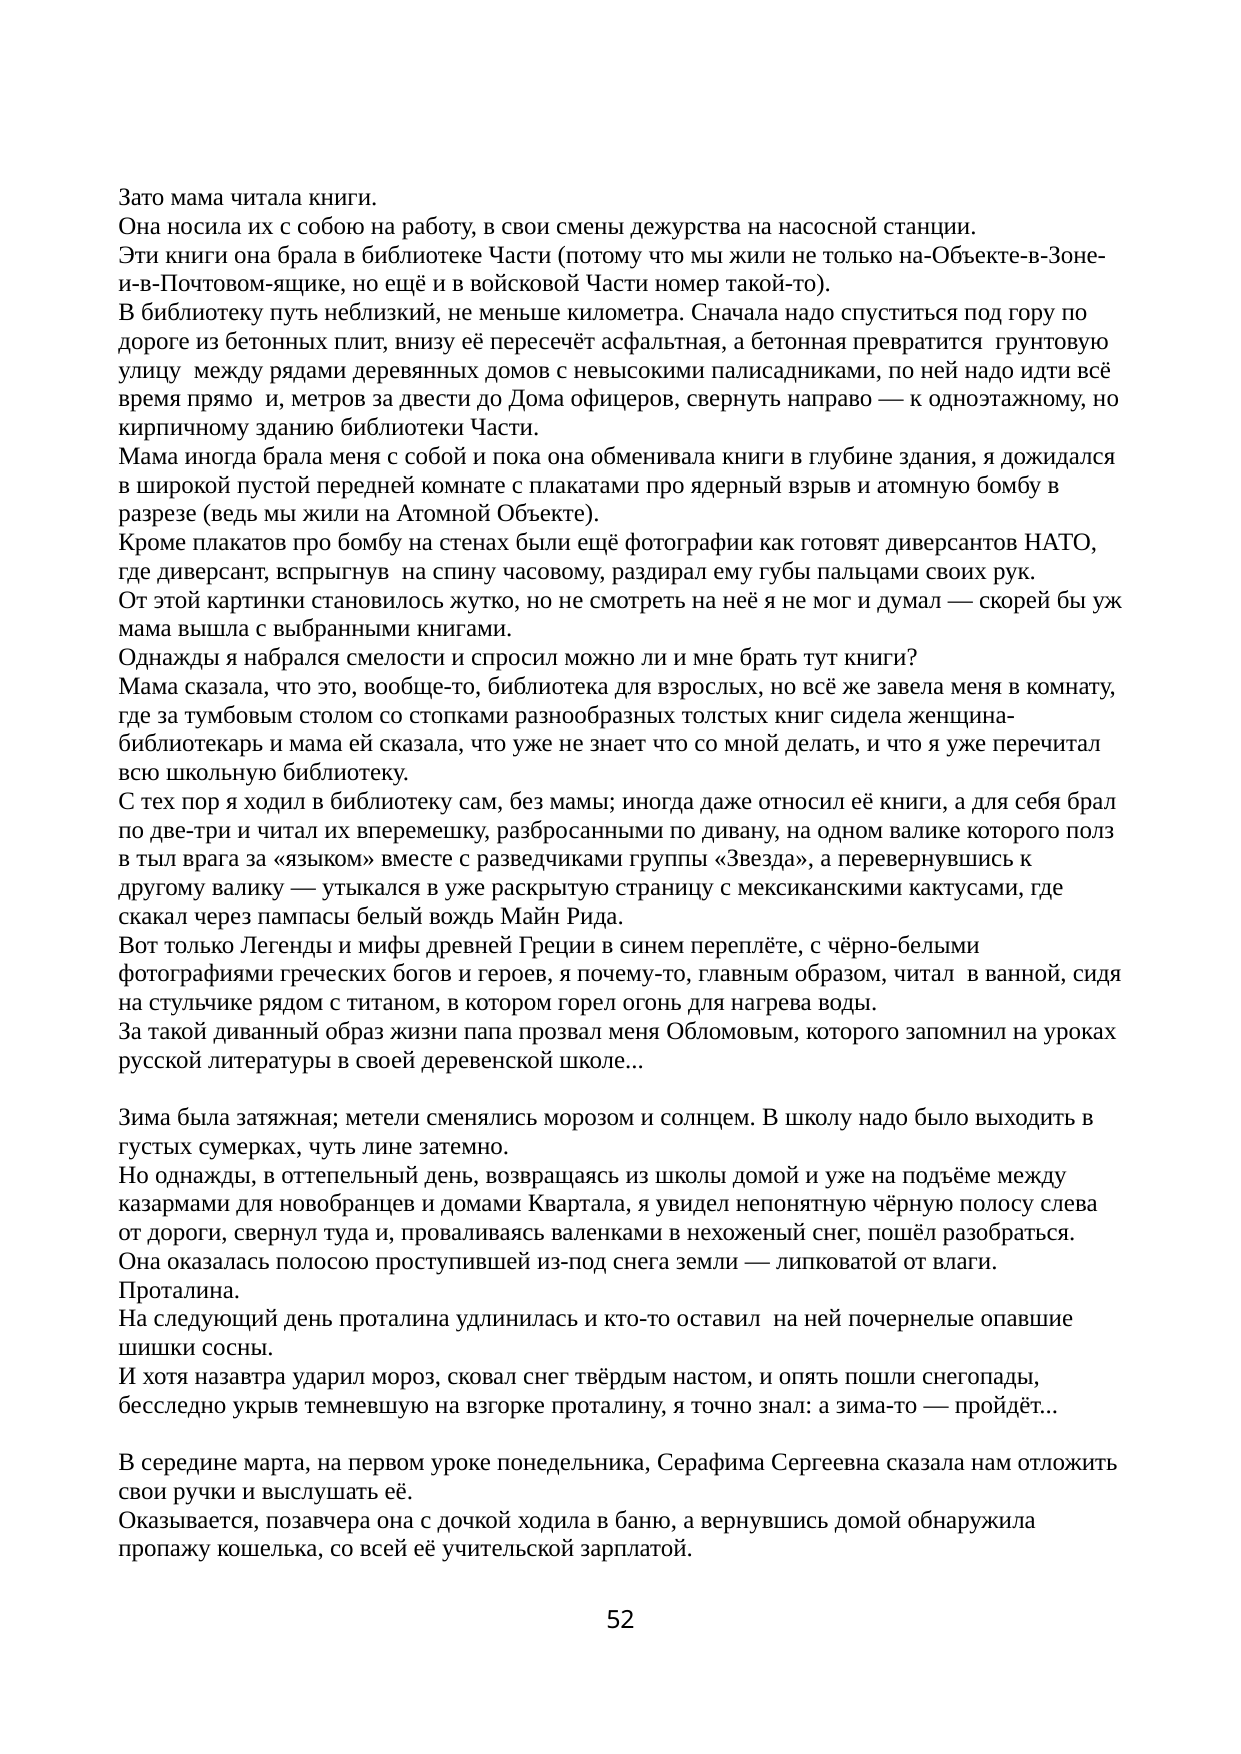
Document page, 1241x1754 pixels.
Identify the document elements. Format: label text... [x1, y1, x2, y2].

text В середине марта, на первом уроке понедельника, Серафима Сергеевна сказала нам отложить свои ручки и выслушать её. [118, 1447, 1122, 1505]
text Но однажды, в оттепельный день, возвращаясь из школы домой и уже на подъёме между казармами для новобранцев и домами Квартала, я увидел непонятную чёрную полосу слева от дороги, свернул туда и, проваливаясь валенками в нехоженый снег, пошёл разобраться. Она оказалась полосою проступившей из-под снега земли — липковатой от влаги. Проталина. [118, 1160, 1122, 1303]
text Однажды я набрался смелости и спросил можно ли и мне брать тут книги? [118, 642, 1122, 671]
text Она носила их с собою на работу, в свои смены дежурства на насосной станции. [118, 211, 1122, 240]
text Мама сказала, что это, вообще-то, библиотека для взрослых, но всё же завела меня в комнату, где за тумбовым столом со стопками разнообразных толстых книг сидела женщина-библиотекарь и мама ей сказала, что уже не знает что со мной делать, и что я уже перечитал всю школьную библиотеку. [118, 671, 1122, 786]
text Зато мама читала книги. [118, 182, 1122, 211]
text Мама иногда брала меня с собой и пока она обменивала книги в глубине здания, я дожидался в широкой пустой передней комнате с плакатами про ядерный взрыв и атомную бомбу в разрезе (ведь мы жили на Атомной Объекте). [118, 441, 1122, 527]
text Оказывается, позавчера она с дочкой ходила в баню, а вернувшись домой обнаружила пропажу кошелька, со всей её учительской зарплатой. [118, 1505, 1122, 1562]
text Вот только Легенды и мифы древней Греции в синем переплёте, с чёрно-белыми фотографиями греческих богов и героев, я почему-то, главным образом, читал в ванной, сидя на стульчике рядом с титаном, в котором горел огонь для нагрева воды. [118, 930, 1122, 1016]
text За такой диванный образ жизни папа прозвал меня Обломовым, которого запомнил на уроках русской литературы в своей деревенской школе... [118, 1016, 1122, 1073]
text В библиотеку путь неблизкий, не меньше километра. Сначала надо спуститься под гору по дороге из бетонных плит, внизу её пересечёт асфальтная, а бетонная превратится грунтовую улицу между рядами деревянных домов с невысокими палисадниками, по ней надо идти всё время прямо и, метров за двести до Дома офицеров, свернуть направо — к одноэтажному, но кирпичному зданию библиотеки Части. [118, 297, 1122, 441]
text Зима была затяжная; метели сменялись морозом и солнцем. В школу надо было выходить в густых сумерках, чуть лине затемно. [118, 1102, 1122, 1160]
text С тех пор я ходил в библиотеку сам, без мамы; иногда даже относил её книги, а для себя брал по две-три и читал их вперемешку, разбросанными по дивану, на одном валике которого полз в тыл врага за «языком» вместе с разведчиками группы «Звезда», а перевернувшись к другому валику — утыкался в уже раскрытую страницу с мексиканскими кактусами, где скакал через пампасы белый вождь Майн Рида. [118, 786, 1122, 930]
text И хотя назавтра ударил мороз, сковал снег твёрдым настом, и опять пошли снегопады, бесследно укрыв темневшую на взгорке проталину, я точно знал: а зима-то — пройдёт... [118, 1361, 1122, 1418]
text Кроме плакатов про бомбу на стенах были ещё фотографии как готовят диверсантов НАТО, где диверсант, вспрыгнув на спину часовому, раздирал ему губы пальцами своих рук. [118, 527, 1122, 585]
text На следующий день проталина удлинилась и кто-то оставил на ней почернелые опавшие шишки сосны. [118, 1303, 1122, 1361]
text Эти книги она брала в библиотеке Части (потому что мы жили не только на-Объекте-в-Зоне-и-в-Почтовом-ящике, но ещё и в войсковой Части номер такой-то). [118, 240, 1122, 297]
text От этой картинки становилось жутко, но не смотреть на неё я не мог и думал — скорей бы уж мама вышла с выбранными книгами. [118, 585, 1122, 642]
